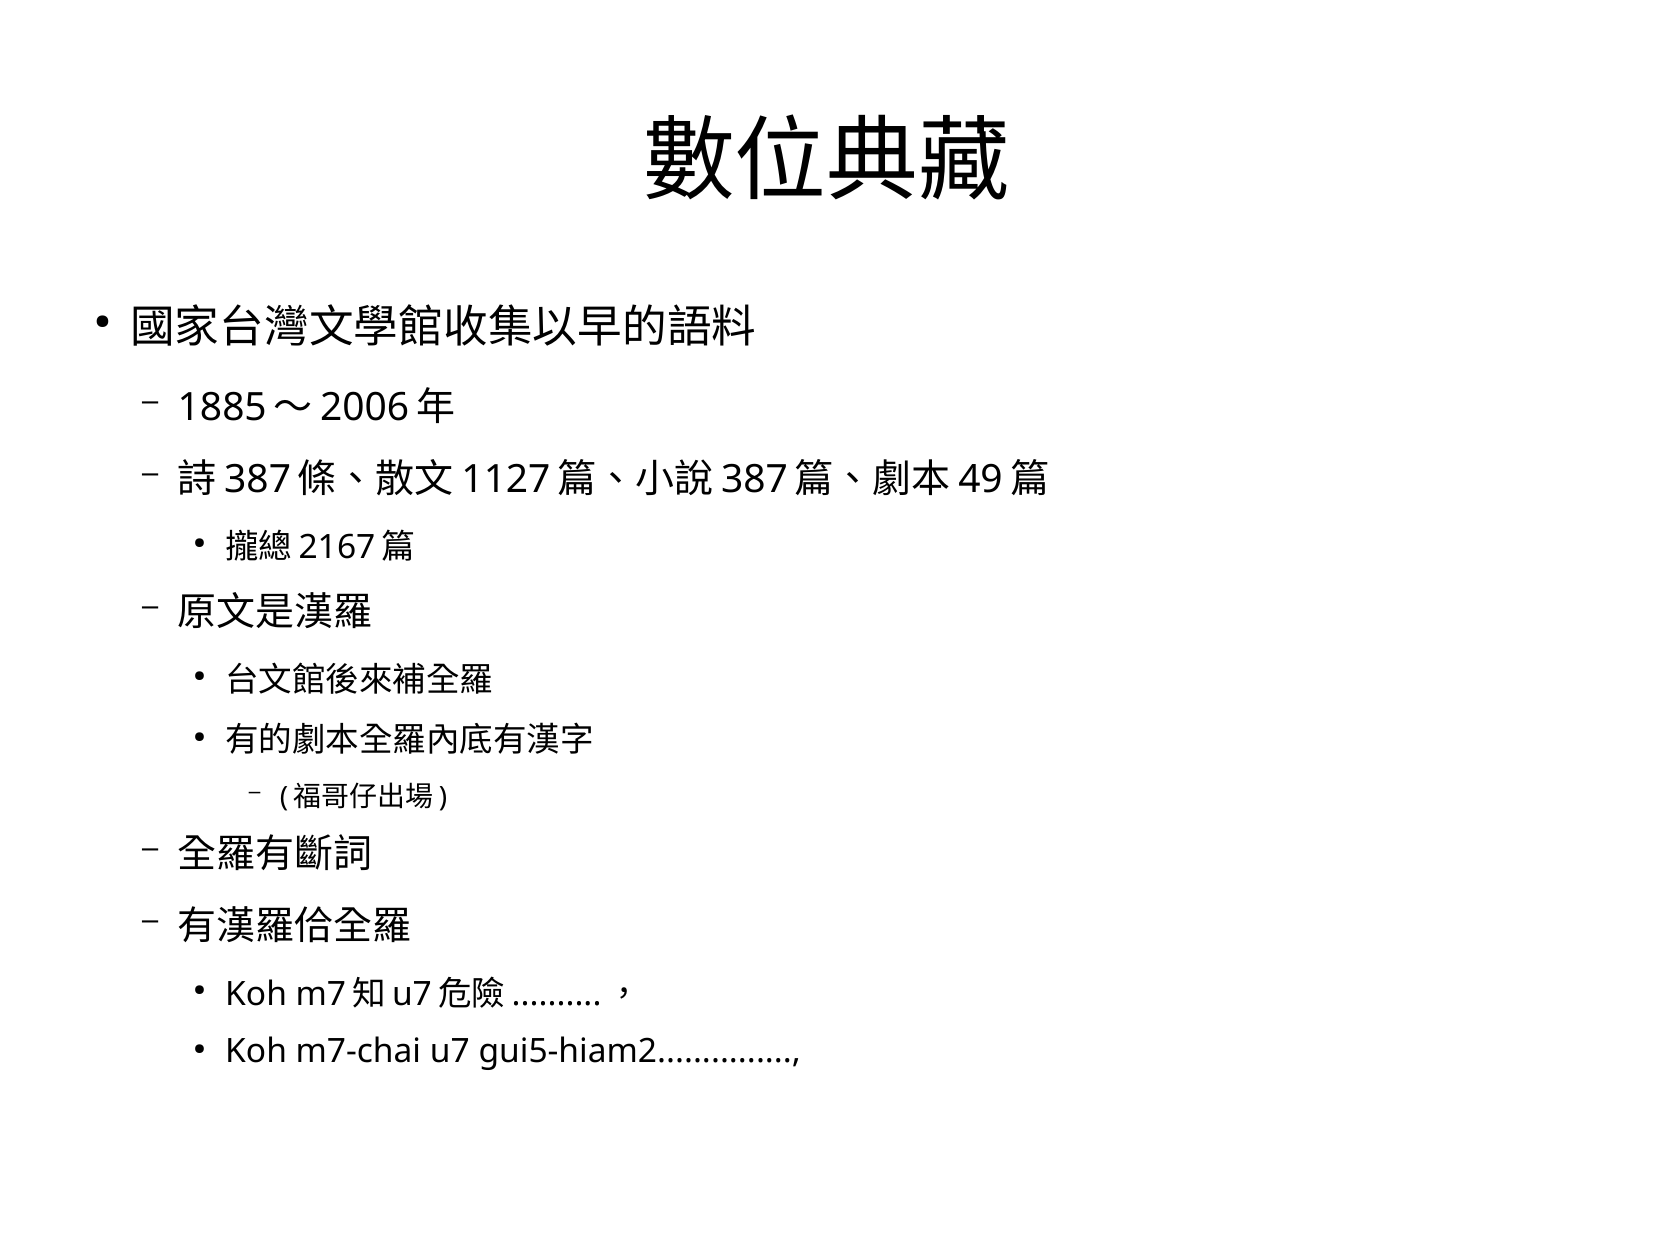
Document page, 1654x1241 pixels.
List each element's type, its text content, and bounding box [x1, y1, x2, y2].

list 國家台灣文學館收集以早的語料 1885～2006年 詩387條、散文1127篇、小說387篇、劇本49篇 攏總2167篇 原文是漢羅 台文館後來補全羅 有的劇本全羅內底有漢字 (福哥仔出場) 全羅有斷詞 有漢羅佮全羅 Koh m7知u7危險..........， Koh m7-chai u7 gui5-hiam2..............., [82, 290, 1538, 1081]
title 數位典藏 [82, 49, 1571, 257]
